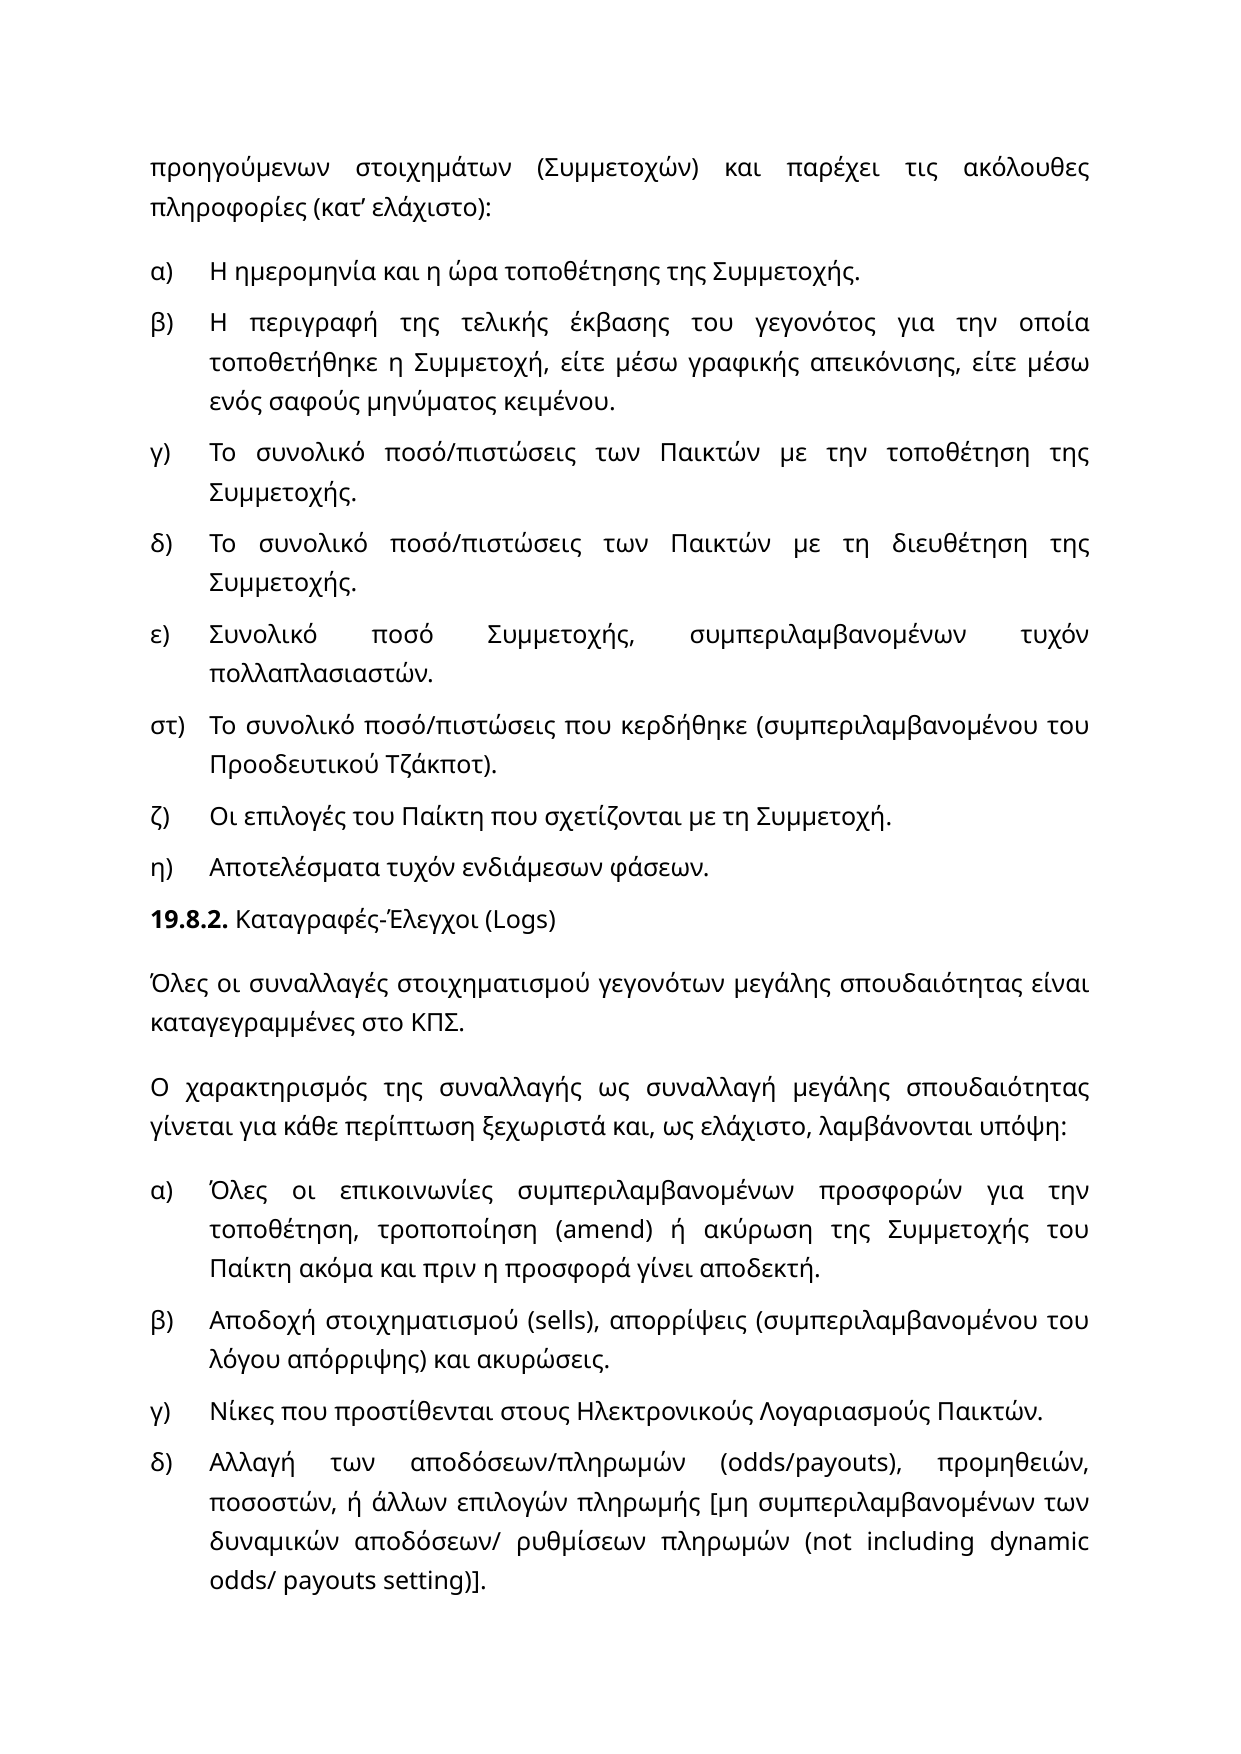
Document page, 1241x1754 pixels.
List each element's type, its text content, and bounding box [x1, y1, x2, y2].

text προηγούμενων στοιχημάτων (Συμμετοχών) και παρέχει τις ακόλουθες πληροφορίες (κατ’ ελάχιστο): [150, 150, 1090, 223]
list ε) Συνολικό ποσό Συμμετοχής, συμπεριλαμβανομένων τυχόν πολλαπλασιαστών. [150, 617, 1090, 690]
text 19.8.2. Καταγραφές-Έλεγχοι (Logs) [150, 902, 1090, 936]
list α) Όλες οι επικοινωνίες συμπεριλαμβανομένων προσφορών για την τοποθέτηση, τροποποίηση (amend) ή ακύρωση της Συμμετοχής του Παίκτη ακόμα και πριν η προσφορά γίνει αποδεκτή. [150, 1172, 1090, 1285]
list η) Αποτελέσματα τυχόν ενδιάμεσων φάσεων. [150, 850, 1090, 884]
list δ) Αλλαγή των αποδόσεων/πληρωμών (odds/payouts), προμηθειών, ποσοστών, ή άλλων επιλογών πληρωμής [μη συμπεριλαμβανομένων των δυναμικών αποδόσεων/ ρυθμίσεων πληρωμών (not including dynamic odds/ payouts setting)]. [150, 1445, 1090, 1597]
list γ) Νίκες που προστίθενται στους Ηλεκτρονικούς Λογαριασμούς Παικτών. [150, 1393, 1090, 1427]
list δ) Το συνολικό ποσό/πιστώσεις των Παικτών με τη διευθέτηση της Συμμετοχής. [150, 526, 1090, 599]
list β) Η περιγραφή της τελικής έκβασης του γεγονότος για την οποία τοποθετήθηκε η Συμμετοχή, είτε μέσω γραφικής απεικόνισης, είτε μέσω ενός σαφούς μηνύματος κειμένου. [150, 305, 1090, 417]
list α) Η ημερομηνία και η ώρα τοποθέτησης της Συμμετοχής. [150, 253, 1090, 287]
list γ) Το συνολικό ποσό/πιστώσεις των Παικτών με την τοποθέτηση της Συμμετοχής. [150, 435, 1090, 508]
list ζ) Οι επιλογές του Παίκτη που σχετίζονται με τη Συμμετοχή. [150, 798, 1090, 832]
text Ο χαρακτηρισμός της συναλλαγής ως συναλλαγή μεγάλης σπουδαιότητας γίνεται για κάθε περίπτωση ξεχωριστά και, ως ελάχιστο, λαμβάνονται υπόψη: [150, 1069, 1090, 1142]
list στ) Το συνολικό ποσό/πιστώσεις που κερδήθηκε (συμπεριλαμβανομένου του Προοδευτικού Τζάκποτ). [150, 707, 1090, 781]
text Όλες οι συναλλαγές στοιχηματισμού γεγονότων μεγάλης σπουδαιότητας είναι καταγεγραμμένες στο ΚΠΣ. [150, 966, 1090, 1039]
list β) Αποδοχή στοιχηματισμού (sells), απορρίψεις (συμπεριλαμβανομένου του λόγου απόρριψης) και ακυρώσεις. [150, 1302, 1090, 1376]
